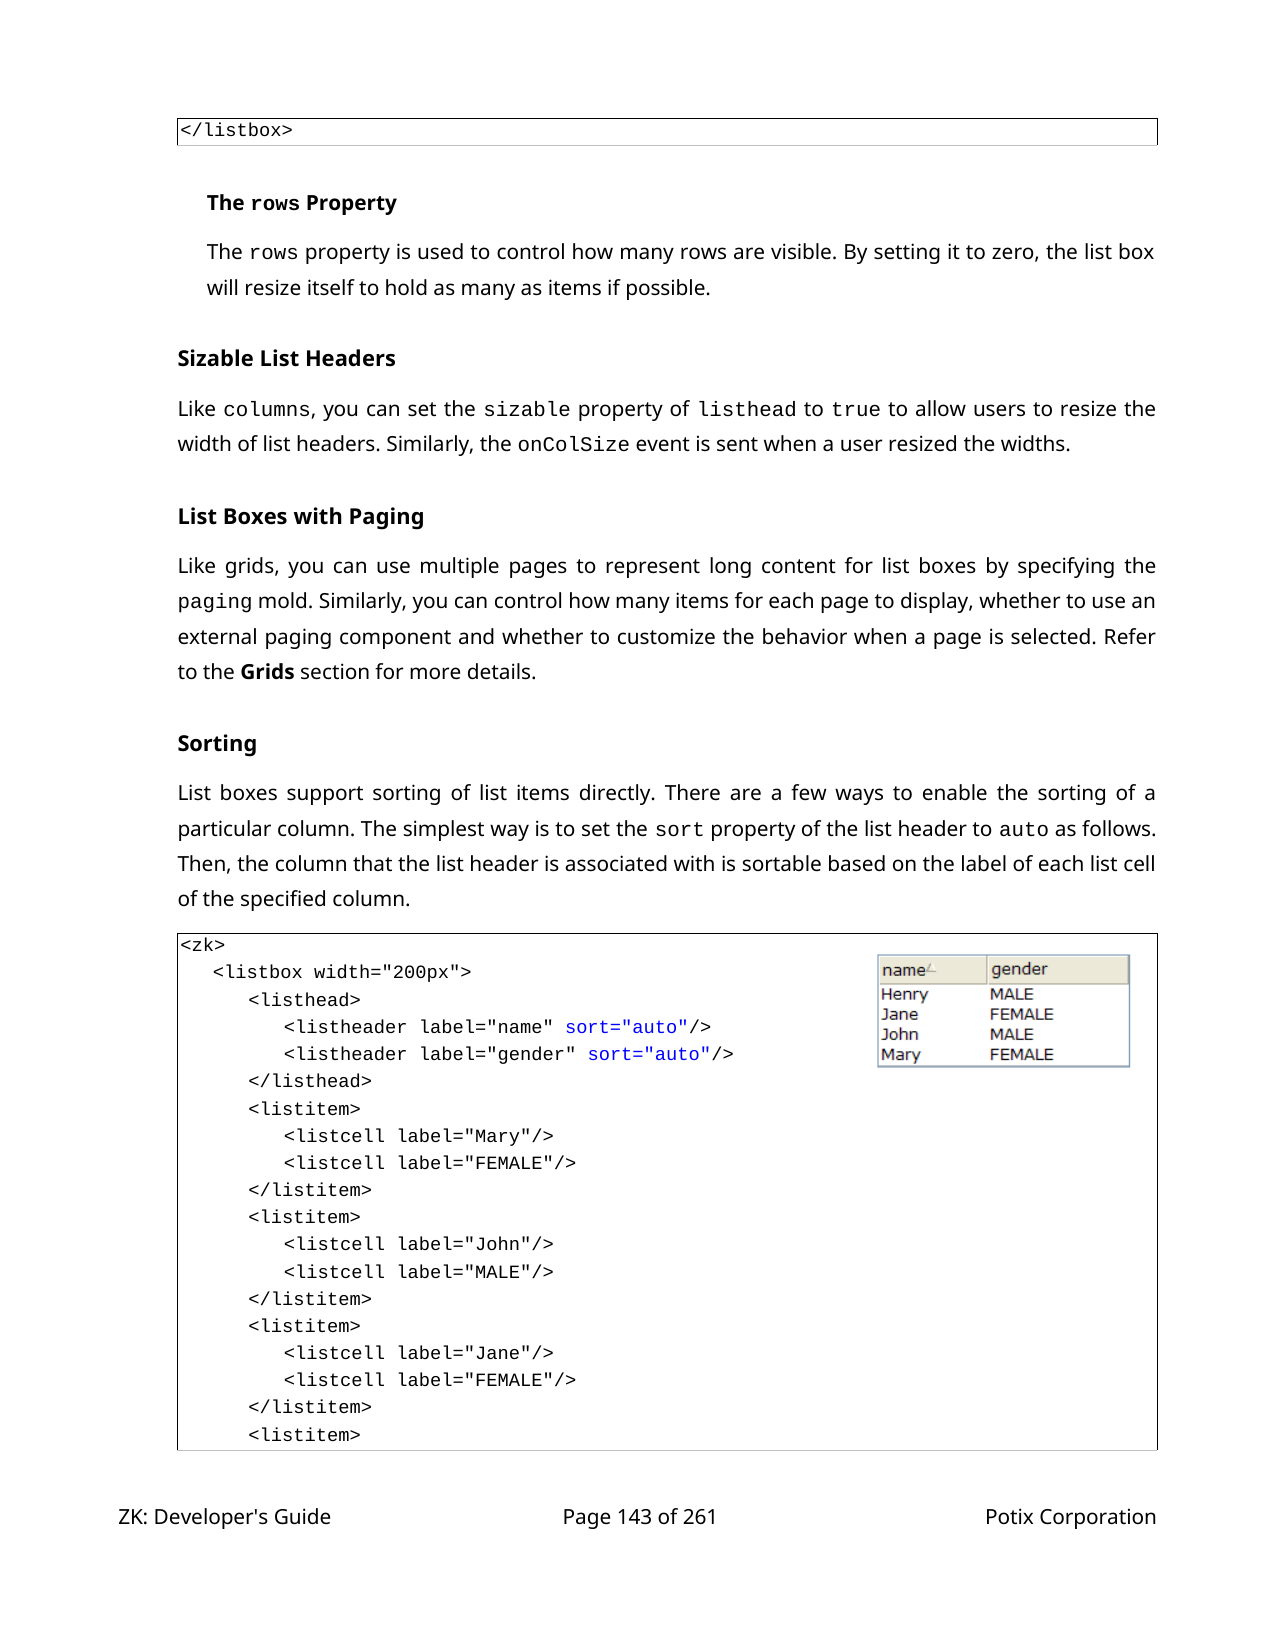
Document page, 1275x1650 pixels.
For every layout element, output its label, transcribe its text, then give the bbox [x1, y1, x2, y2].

text <listitem> [178, 1096, 1157, 1121]
picture [875, 952, 1134, 1069]
text Like grids, you can use multiple pages to represent long content for list boxes by specifying the paging mold. Similarly, you can control how many items for each page to display, whether to use an external paging component and whether to customize the behavior when a page is selected. Refer to the Grids section for more details. [177, 551, 1157, 685]
text <listcell label="MALE"/> [178, 1259, 1157, 1284]
text <listcell label="FEMALE"/> [178, 1368, 1157, 1392]
text <listcell label="Mary"/> [178, 1123, 1157, 1148]
text </listitem> [178, 1178, 1157, 1202]
text <listitem> [178, 1423, 1157, 1450]
text [1134, 988, 1157, 1012]
text <listcell label="Jane"/> [178, 1341, 1157, 1365]
text </listitem> [178, 1287, 1157, 1311]
text </listhead> [178, 1069, 1157, 1093]
text <listitem> [178, 1205, 1157, 1229]
text List boxes support sorting of list items directly. There are a few ways to enable the sorting of a particular column. The simplest way is to set the sort property of the list header to auto as follows. Then, the column that the list header is associated with is sortable based on the label of each list cell of the specified column. [177, 778, 1157, 913]
text [1134, 960, 1157, 985]
text </listitem> [178, 1395, 1157, 1420]
text </listbox> [178, 119, 1157, 145]
text <listheader label="gender" sort="auto"/> [178, 1042, 875, 1066]
text <listcell label="John"/> [178, 1232, 1157, 1257]
text <listhead> [178, 988, 875, 1012]
subtitle List Boxes with Paging [177, 501, 1157, 531]
subtitle Sorting [177, 728, 1157, 758]
text <listheader label="name" sort="auto"/> [178, 1015, 875, 1039]
subtitle Sizable List Headers [177, 343, 1157, 373]
text <listitem> [178, 1314, 1157, 1338]
subtitle The rows Property [207, 188, 1157, 216]
text <zk> [178, 934, 1157, 957]
text Like columns, you can set the sizable property of listhead to true to allow users to resize the width of list headers. Similarly, the onColSize event is sent when a user resized the widths. [177, 394, 1157, 458]
text The rows property is used to control how many rows are visible. By setting it to zero, the list box will resize itself to hold as many as items if possible. [207, 237, 1157, 301]
text <listcell label="FEMALE"/> [178, 1151, 1157, 1175]
text <listbox width="200px"> [178, 960, 875, 985]
